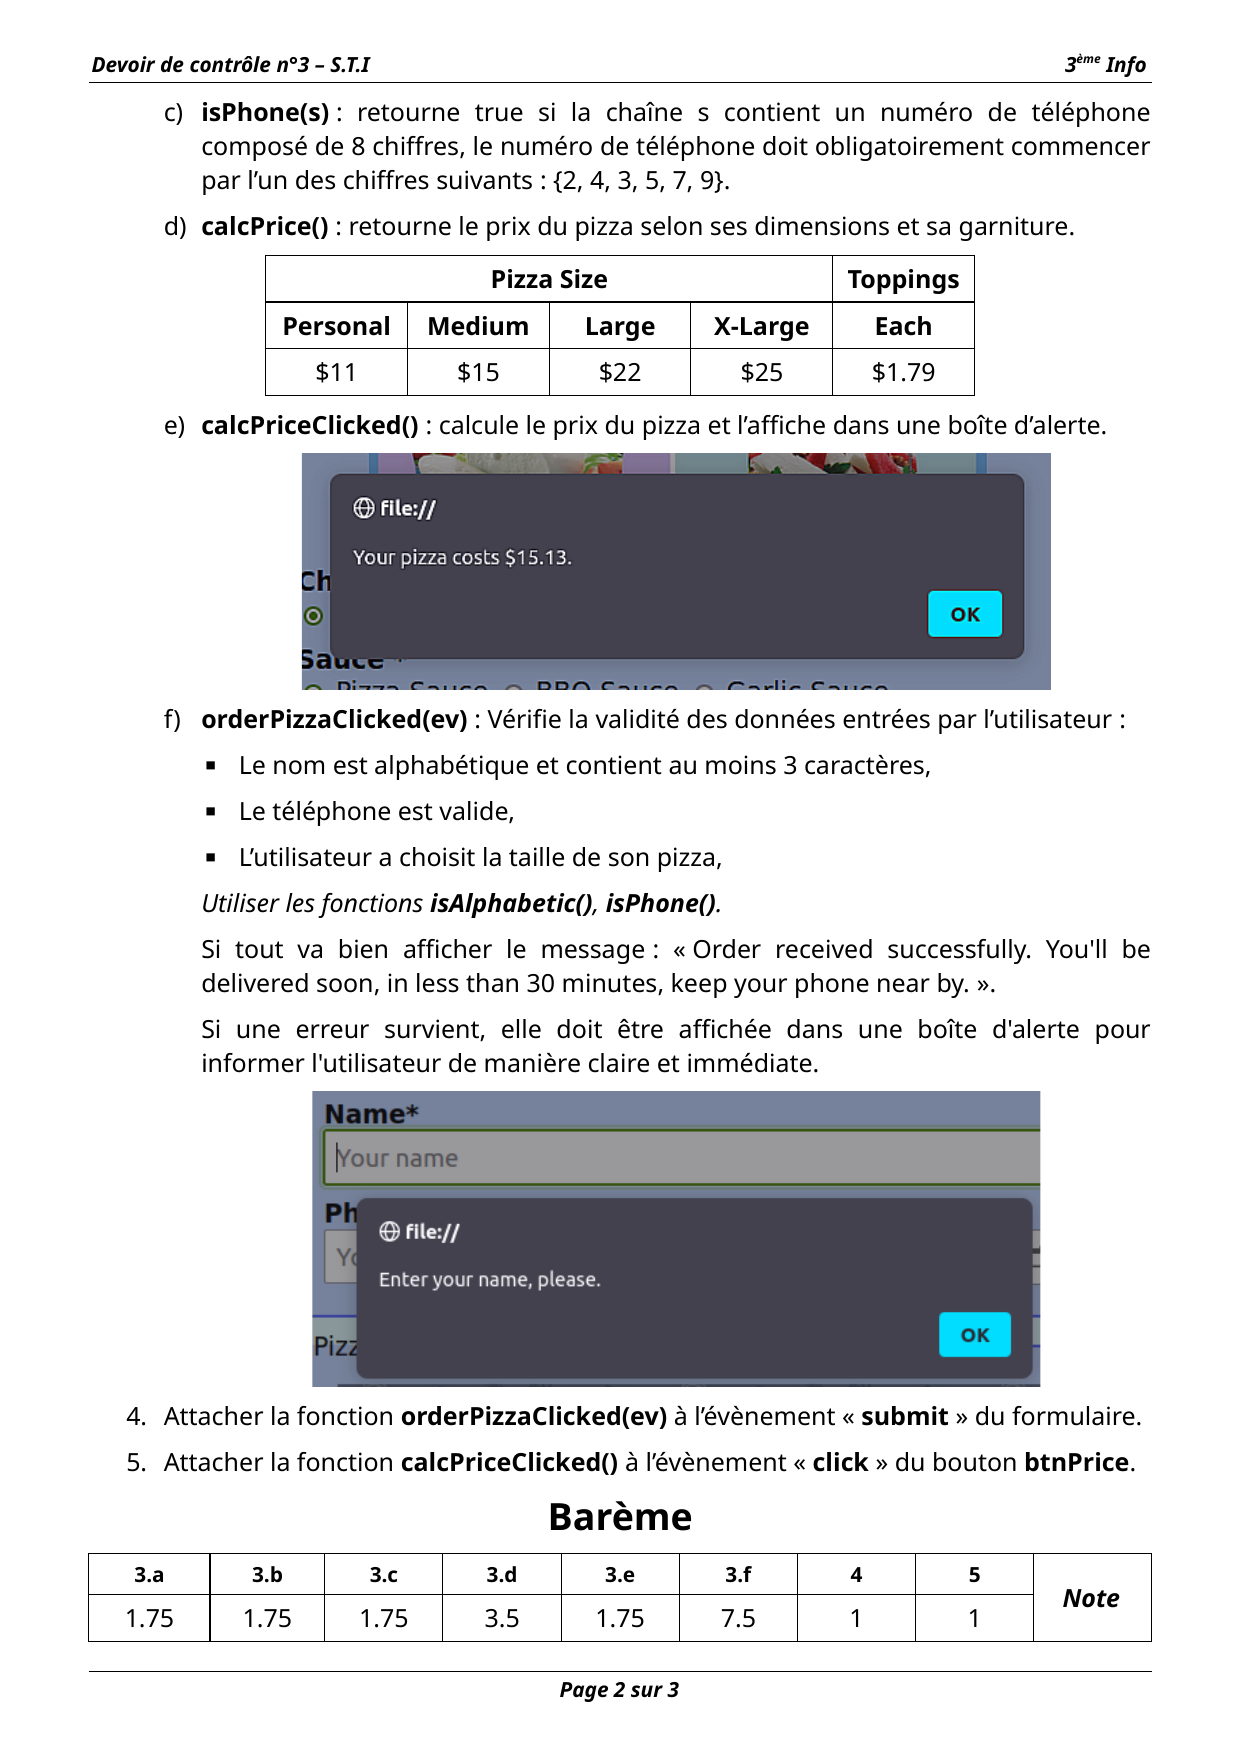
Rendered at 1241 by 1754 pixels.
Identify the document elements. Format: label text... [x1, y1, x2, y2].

picture [312, 1091, 1041, 1387]
table_cell $25 [691, 349, 832, 394]
table_header Toppings [833, 256, 974, 301]
table_header 3.f [680, 1554, 797, 1594]
table_cell $11 [266, 349, 407, 394]
list Attacher la fonction calcPriceClicked() à l’évènement « click » du bouton btnPrice. [126, 1444, 1152, 1478]
table_header 3.c [325, 1554, 442, 1594]
table_header 3.e [562, 1554, 679, 1594]
table_cell X-Large [691, 303, 832, 348]
table_cell 1 [798, 1595, 915, 1641]
list Attacher la fonction orderPizzaClicked(ev) à l’évènement « submit » du formulaire. [126, 1398, 1152, 1432]
table_header 3.a [89, 1554, 209, 1594]
table_cell 7.5 [680, 1595, 797, 1641]
table_cell 1.75 [89, 1595, 209, 1641]
table_header 3.d [443, 1554, 561, 1594]
list Si tout va bien afficher le message : « Order received successfully. You'll be delivered soon, in less than 30 minutes, keep your phone near by. ». [163, 931, 1152, 999]
table_cell $1.79 [833, 349, 974, 394]
list Utiliser les fonctions isAlphabetic(), isPhone(). [163, 885, 1152, 919]
table_cell 1.75 [562, 1595, 679, 1641]
table_header 5 [916, 1554, 1033, 1594]
list isPhone(s) : retourne true si la chaîne s contient un numéro de téléphone composé de 8 chiffres, le numéro de téléphone doit obligatoirement commencer par l’un des chiffres suivants : {2, 4, 3, 5, 7, 9}. [163, 95, 1152, 197]
table_header Pizza Size [266, 256, 832, 301]
table_cell 3.5 [443, 1595, 561, 1641]
list Si une erreur survient, elle doit être affichée dans une boîte d'alerte pour informer l'utilisateur de manière claire et immédiate. [163, 1011, 1152, 1079]
picture [301, 453, 1051, 690]
table_header 4 [798, 1554, 915, 1594]
list orderPizzaClicked(ev) : Vérifie la validité des données entrées par l’utilisateur : [163, 702, 1152, 736]
list Le téléphone est valide, [201, 793, 1152, 827]
table_cell $22 [550, 349, 690, 394]
table_cell Medium [408, 303, 549, 348]
list Le nom est alphabétique et contient au moins 3 caractères, [201, 747, 1152, 782]
list calcPriceClicked() : calcule le prix du pizza et l’affiche dans une boîte d’alerte. [163, 407, 1152, 442]
list calcPrice() : retourne le prix du pizza selon ses dimensions et sa garniture. [163, 209, 1152, 243]
text Barème [88, 1490, 1152, 1541]
table_header Note [1034, 1554, 1151, 1641]
table_cell Personal [266, 303, 407, 348]
table_cell Each [833, 303, 974, 348]
table_cell $15 [408, 349, 549, 394]
list L’utilisateur a choisit la taille de son pizza, [201, 839, 1152, 873]
table_cell 1.75 [325, 1595, 442, 1641]
table_cell 1.75 [211, 1595, 324, 1641]
table_header 3.b [211, 1554, 324, 1594]
table_cell 1 [916, 1595, 1033, 1641]
table_cell Large [550, 303, 690, 348]
